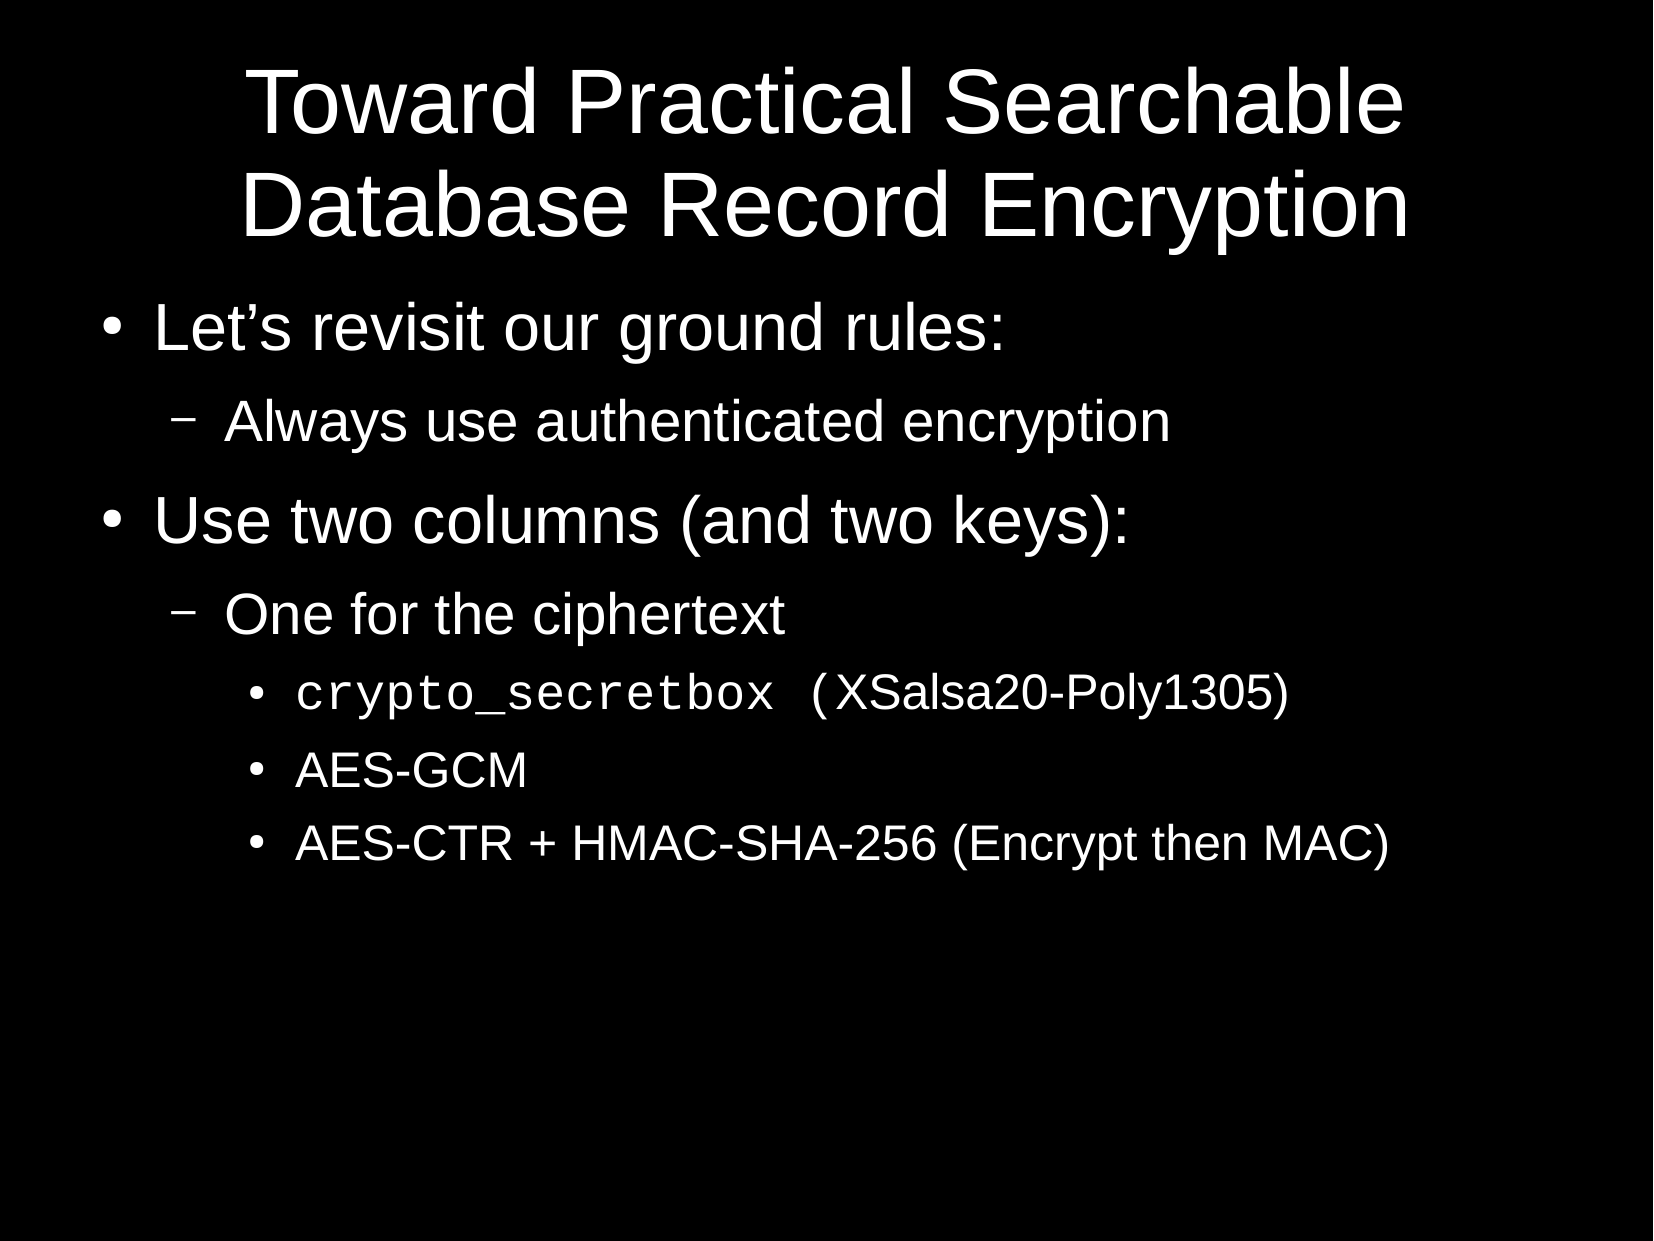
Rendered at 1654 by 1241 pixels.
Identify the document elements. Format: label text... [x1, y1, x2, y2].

title Toward Practical Searchable Database Record Encryption [82, 49, 1571, 257]
list Let’s revisit our ground rules: Always use authenticated encryption Use two columns (and two keys): One for the ciphertext crypto_secretbox (XSalsa20-Poly1305) AES-GCM AES-CTR + HMAC-SHA-256 (Encrypt then MAC) [82, 290, 1571, 1201]
